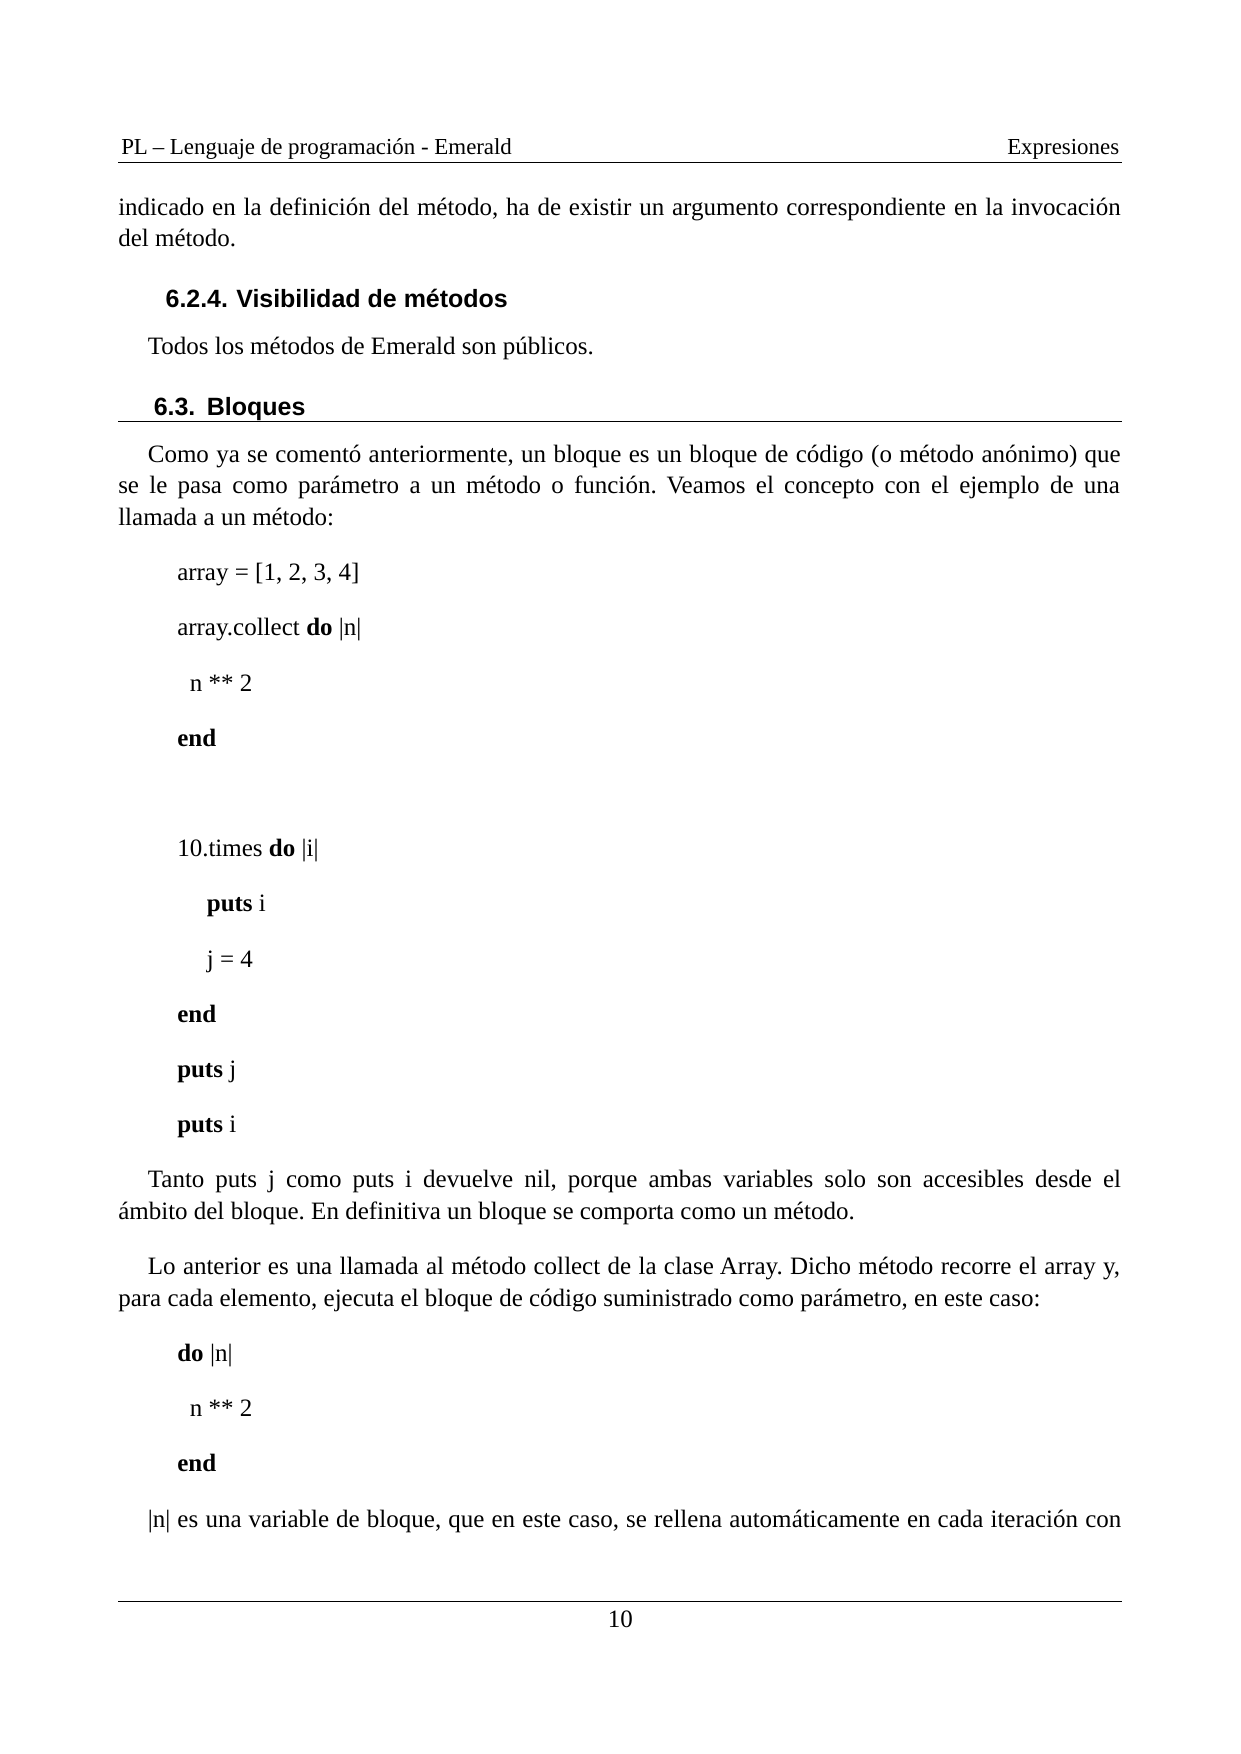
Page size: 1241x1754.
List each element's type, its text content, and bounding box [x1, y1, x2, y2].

subtitle Bloques [118, 392, 1122, 421]
text Todos los métodos de Emerald son públicos. [118, 331, 1122, 359]
text array.collect do |n| [118, 612, 1122, 641]
text Tanto puts j como puts i devuelve nil, porque ambas variables solo son accesibles desde el ámbito del bloque. En definitiva un bloque se comporta como un método. [118, 1164, 1122, 1225]
text 10.times do |i| [118, 833, 1122, 862]
subtitle Visibilidad de métodos [118, 284, 1122, 313]
text puts i [118, 1109, 1122, 1138]
text end [118, 999, 1122, 1028]
text j = 4 [118, 944, 1122, 972]
text puts j [118, 1054, 1122, 1083]
text Lo anterior es una llamada al método collect de la clase Array. Dicho método recorre el array y, para cada elemento, ejecuta el bloque de código suministrado como parámetro, en este caso: [118, 1251, 1122, 1312]
text puts i [118, 888, 1122, 917]
text n ** 2 [118, 668, 1122, 696]
text n ** 2 [118, 1393, 1122, 1422]
text do |n| [118, 1338, 1122, 1367]
text Como ya se comentó anteriormente, un bloque es un bloque de código (o método anónimo) que se le pasa como parámetro a un método o función. Veamos el concepto con el ejemplo de una llamada a un método: [118, 439, 1122, 531]
text array = [1, 2, 3, 4] [118, 557, 1122, 586]
text |n| es una variable de bloque, que en este caso, se rellena automáticamente en cada iteración con [118, 1504, 1122, 1532]
text indicado en la definición del método, ha de existir un argumento correspondiente en la invocación del método. [118, 192, 1122, 252]
text end [118, 723, 1122, 752]
text end [118, 1448, 1122, 1477]
